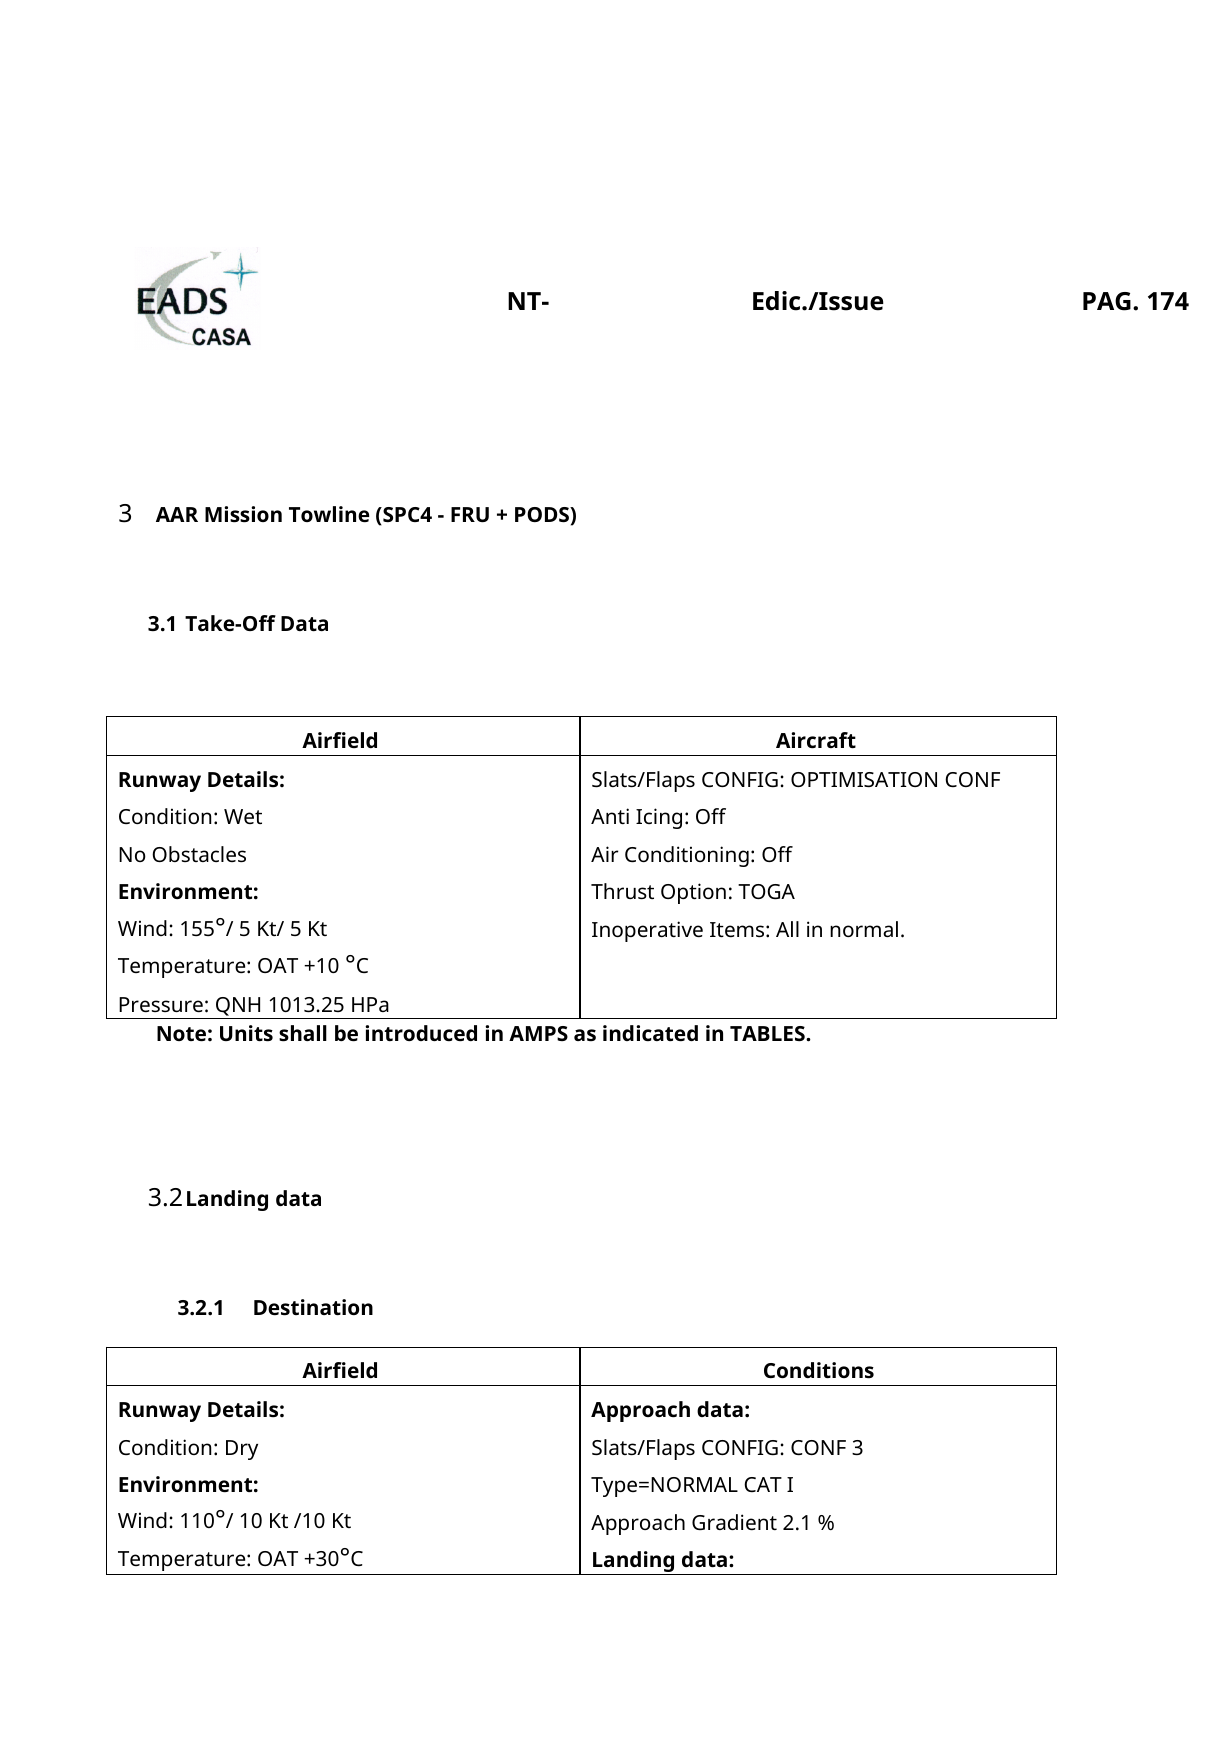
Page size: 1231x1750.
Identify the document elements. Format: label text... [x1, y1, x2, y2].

table_header Conditions [581, 1348, 1056, 1385]
list Note: Units shall be introduced in AMPS as indicated in TABLES. [156, 1019, 1112, 1048]
table_header Airfield [107, 1348, 579, 1385]
table_header Aircraft [581, 717, 1056, 755]
list Landing data [148, 1180, 1112, 1214]
list AAR Mission Towline (SPC4 - FRU + PODS) [118, 496, 1112, 530]
table_cell Approach data: Slats/Flaps CONFIG: CONF 3 Type=NORMAL CAT I Approach Gradient 2.1 % Landing data: [581, 1386, 1056, 1574]
table_cell Slats/Flaps CONFIG: OPTIMISATION CONF Anti Icing: Off Air Conditioning: Off Thrust Option: TOGA Inoperative Items: All in normal. [581, 756, 1056, 1018]
table_cell Runway Details: Condition: Dry Environment: Wind: 110°/ 10 Kt /10 Kt Temperature: OAT +30°C [107, 1386, 579, 1574]
picture [134, 247, 261, 350]
table_header Airfield [107, 717, 579, 755]
list Take-Off Data [148, 609, 1112, 638]
table_cell Runway Details: Condition: Wet No Obstacles Environment: Wind: 155°/ 5 Kt/ 5 Kt Temperature: OAT +10 °C Pressure: QNH 1013.25 HPa [107, 756, 579, 1018]
list Destination [177, 1293, 1112, 1322]
